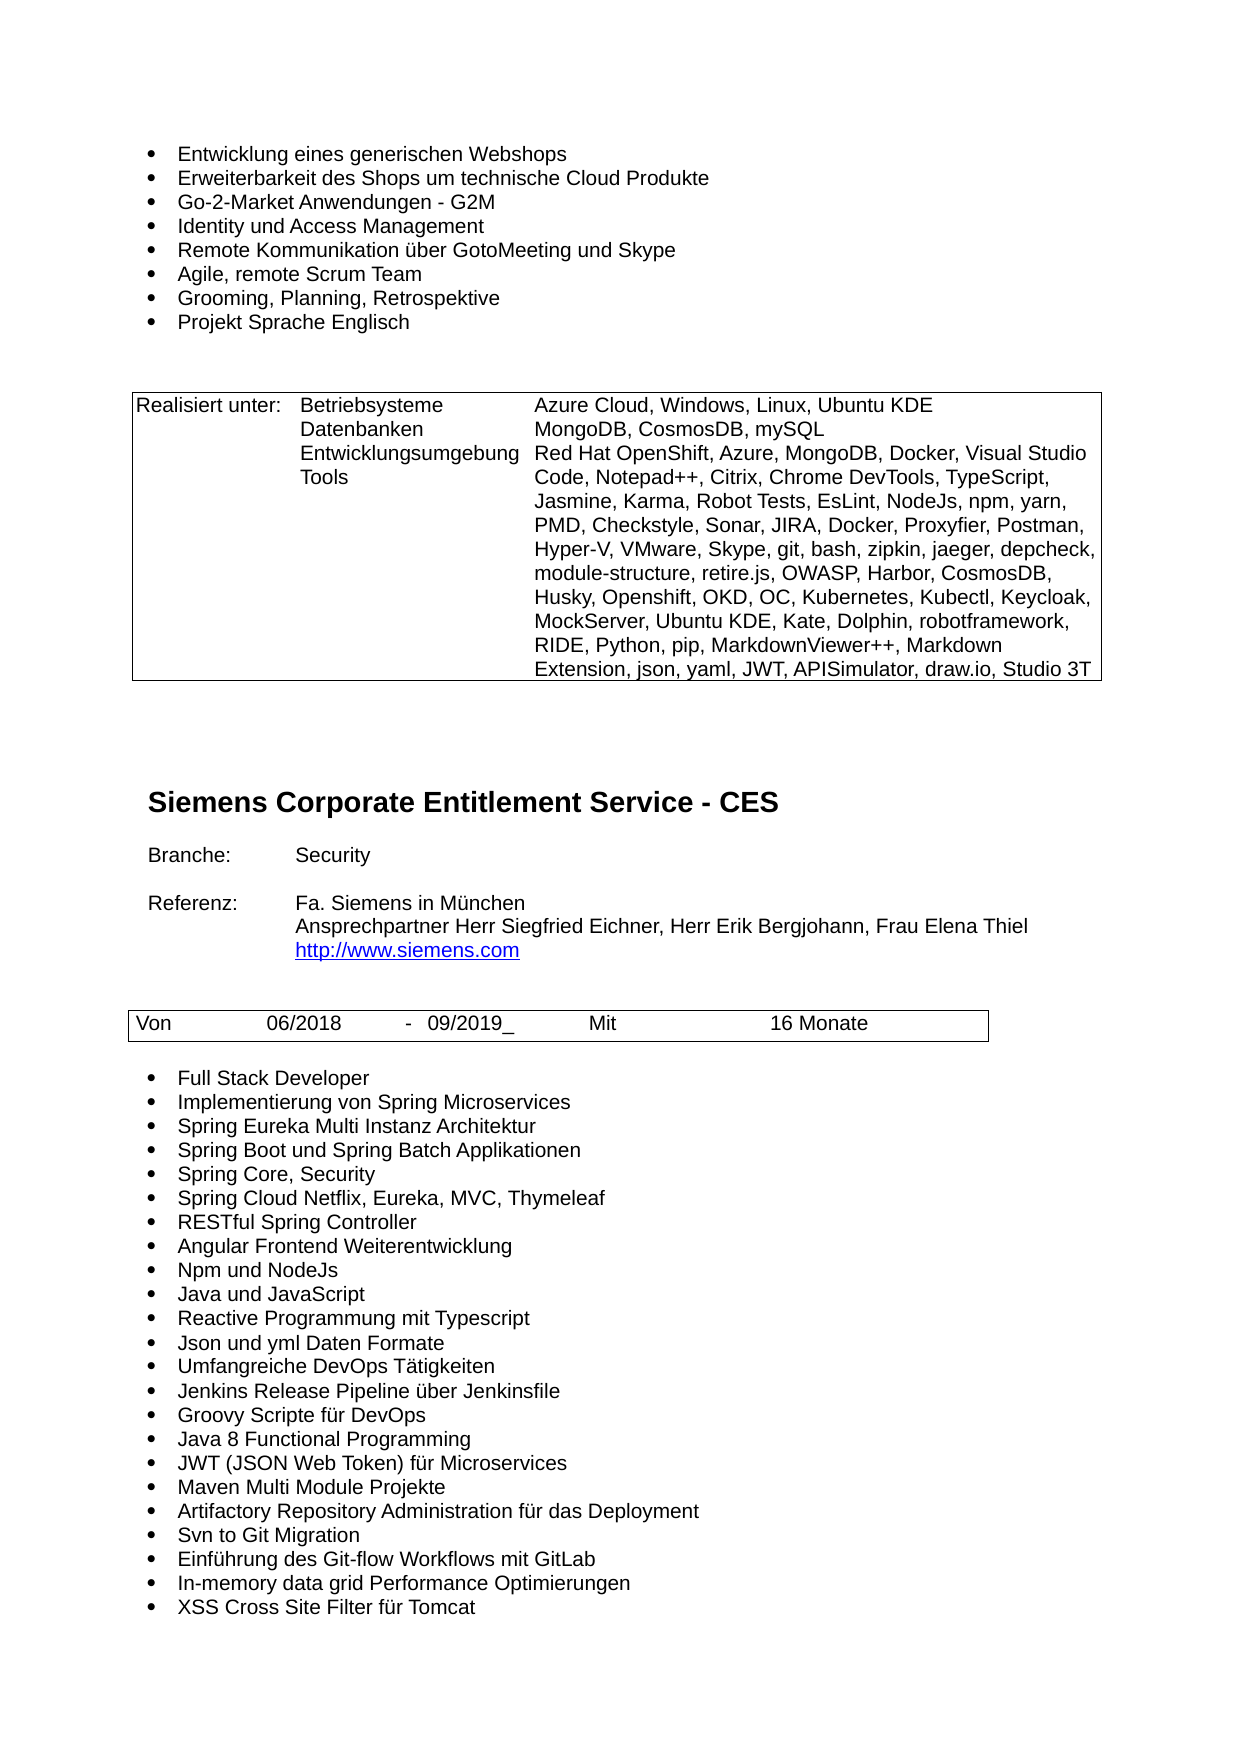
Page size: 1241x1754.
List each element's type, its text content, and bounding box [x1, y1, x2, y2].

list RESTful Spring Controller [148, 1210, 1110, 1234]
list Spring Cloud Netflix, Eureka, MVC, Thymeleaf [148, 1186, 1110, 1210]
list Identity und Access Management [148, 214, 1110, 238]
text Branche: Security [148, 842, 1110, 866]
list Remote Kommunikation über GotoMeeting und Skype [148, 238, 1110, 262]
text Referenz: Fa. Siemens in München [148, 890, 1110, 914]
subtitle Siemens Corporate Entitlement Service - CES [148, 785, 1110, 818]
list Jenkins Release Pipeline über Jenkinsfile [148, 1378, 1110, 1402]
list Groovy Scripte für DevOps [148, 1402, 1110, 1427]
table_header 16 Monate [763, 1011, 988, 1041]
list XSS Cross Site Filter für Tomcat [148, 1595, 1110, 1619]
table_cell [133, 441, 297, 680]
table_header Azure Cloud, Windows, Linux, Ubuntu KDE MongoDB, CosmosDB, mySQL [531, 393, 1101, 441]
text Ansprechpartner Herr Siegfried Eichner, Herr Erik Bergjohann, Frau Elena Thiel [148, 914, 1110, 938]
table_header Von [129, 1011, 259, 1041]
list Grooming, Planning, Retrospektive [148, 286, 1110, 310]
table_header 09/2019_ [420, 1011, 581, 1041]
list Implementierung von Spring Microservices [148, 1090, 1110, 1114]
list Spring Eureka Multi Instanz Architektur [148, 1114, 1110, 1138]
table_cell Entwicklungsumgebung Tools [297, 441, 531, 680]
list Projekt Sprache Englisch [148, 310, 1110, 334]
list Maven Multi Module Projekte [148, 1475, 1110, 1499]
text http://www.siemens.com [221, 938, 1110, 962]
list Java und JavaScript [148, 1282, 1110, 1306]
table_header 06/2018 [259, 1011, 398, 1041]
list Spring Boot und Spring Batch Applikationen [148, 1138, 1110, 1162]
table_header - [398, 1011, 420, 1041]
list Einführung des Git-flow Workflows mit GitLab [148, 1547, 1110, 1571]
table_header Betriebsysteme Datenbanken [297, 393, 531, 441]
list Go-2-Market Anwendungen - G2M [148, 190, 1110, 214]
list Full Stack Developer [148, 1066, 1110, 1090]
list Npm und NodeJs [148, 1258, 1110, 1282]
list Angular Frontend Weiterentwicklung [148, 1234, 1110, 1258]
list Entwicklung eines generischen Webshops [148, 142, 1110, 166]
list Umfangreiche DevOps Tätigkeiten [148, 1354, 1110, 1378]
table_header Realisiert unter: [133, 393, 297, 441]
list Java 8 Functional Programming [148, 1427, 1110, 1451]
list Reactive Programmung mit Typescript [148, 1306, 1110, 1330]
list Agile, remote Scrum Team [148, 262, 1110, 286]
list Json und yml Daten Formate [148, 1330, 1110, 1354]
list Svn to Git Migration [148, 1523, 1110, 1547]
list JWT (JSON Web Token) für Microservices [148, 1451, 1110, 1475]
list Spring Core, Security [148, 1162, 1110, 1186]
table_cell Red Hat OpenShift, Azure, MongoDB, Docker, Visual Studio Code, Notepad++, Citrix, Chrome DevTools, TypeScript, Jasmine, Karma, Robot Tests, EsLint, NodeJs, npm, yarn, PMD, Checkstyle, Sonar, JIRA, Docker, Proxyfier, Postman, Hyper-V, VMware, Skype, git, bash, zipkin, jaeger, depcheck, module-structure, retire.js, OWASP, Harbor, CosmosDB, Husky, Openshift, OKD, OC, Kubernetes, Kubectl, Keycloak, MockServer, Ubuntu KDE, Kate, Dolphin, robotframework, RIDE, Python, pip, MarkdownViewer++, Markdown Extension, json, yaml, JWT, APISimulator, draw.io, Studio 3T [531, 441, 1101, 680]
table_header Mit [581, 1011, 762, 1041]
list Artifactory Repository Administration für das Deployment [148, 1499, 1110, 1523]
list In-memory data grid Performance Optimierungen [148, 1571, 1110, 1595]
list Erweiterbarkeit des Shops um technische Cloud Produkte [148, 166, 1110, 190]
